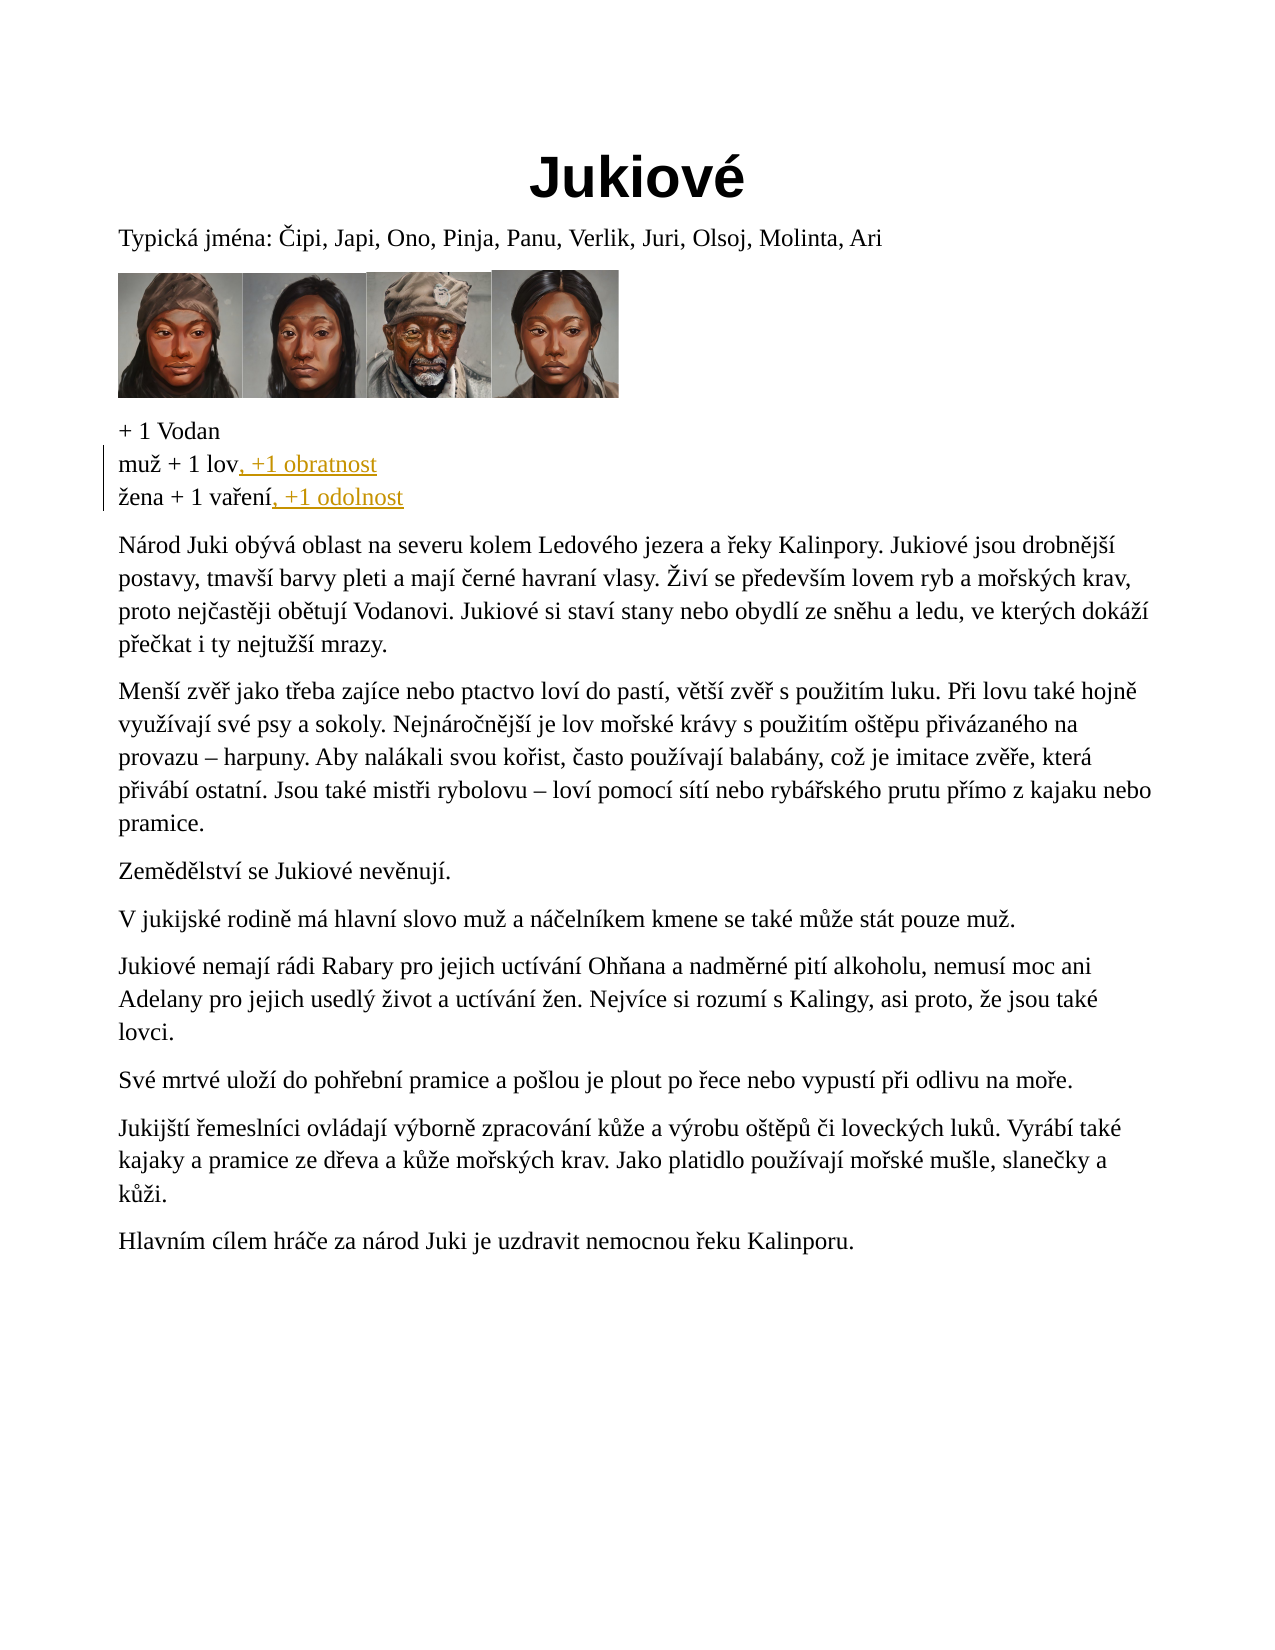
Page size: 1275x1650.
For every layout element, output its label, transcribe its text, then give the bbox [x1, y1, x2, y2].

text Národ Juki obývá oblast na severu kolem Ledového jezera a řeky Kalinpory. Jukiové jsou drobnější postavy, tmavší barvy pleti a mají černé havraní vlasy. Živí se především lovem ryb a mořských krav, proto nejčastěji obětují Vodanovi. Jukiové si staví stany nebo obydlí ze sněhu a ledu, ve kterých dokáží přečkat i ty nejtužší mrazy. [118, 530, 1157, 658]
text Typická jména: Čipi, Japi, Ono, Pinja, Panu, Verlik, Juri, Olsoj, Molinta, Ari [118, 223, 1157, 251]
text + 1 Vodan muž + 1 lov, +1 obratnost žena + 1 vaření, +1 odolnost [118, 416, 1157, 511]
text V jukijské rodině má hlavní slovo muž a náčelníkem kmene se také může stát pouze muž. [118, 904, 1157, 932]
text Hlavním cílem hráče za národ Juki je uzdravit nemocnou řeku Kalinporu. [118, 1226, 1157, 1255]
text Menší zvěř jako třeba zajíce nebo ptactvo loví do pastí, větší zvěř s použitím luku. Při lovu také hojně využívají své psy a sokoly. Nejnáročnější je lov mořské krávy s použitím oštěpu přivázaného na provazu – harpuny. Aby nalákali svou kořist, často používají balabány, což je imitace zvěře, která přivábí ostatní. Jsou také mistři rybolovu – loví pomocí sítí nebo rybářského prutu přímo z kajaku nebo pramice. [118, 676, 1157, 837]
text Jukiové nemají rádi Rabary pro jejich uctívání Ohňana a nadměrné pití alkoholu, nemusí moc ani Adelany pro jejich usedlý život a uctívání žen. Nejvíce si rozumí s Kalingy, asi proto, že jsou také lovci. [118, 951, 1157, 1046]
title Jukiové [118, 143, 1157, 210]
text Své mrtvé uloží do pohřební pramice a pošlou je plout po řece nebo vypustí při odlivu na moře. [118, 1065, 1157, 1094]
text Zemědělství se Jukiové nevěnují. [118, 856, 1157, 885]
picture [118, 270, 619, 398]
text Jukijští řemeslníci ovládají výborně zpracování kůže a výrobu oštěpů či loveckých luků. Vyrábí také kajaky a pramice ze dřeva a kůže mořských krav. Jako platidlo používají mořské mušle, slanečky a kůži. [118, 1113, 1157, 1207]
